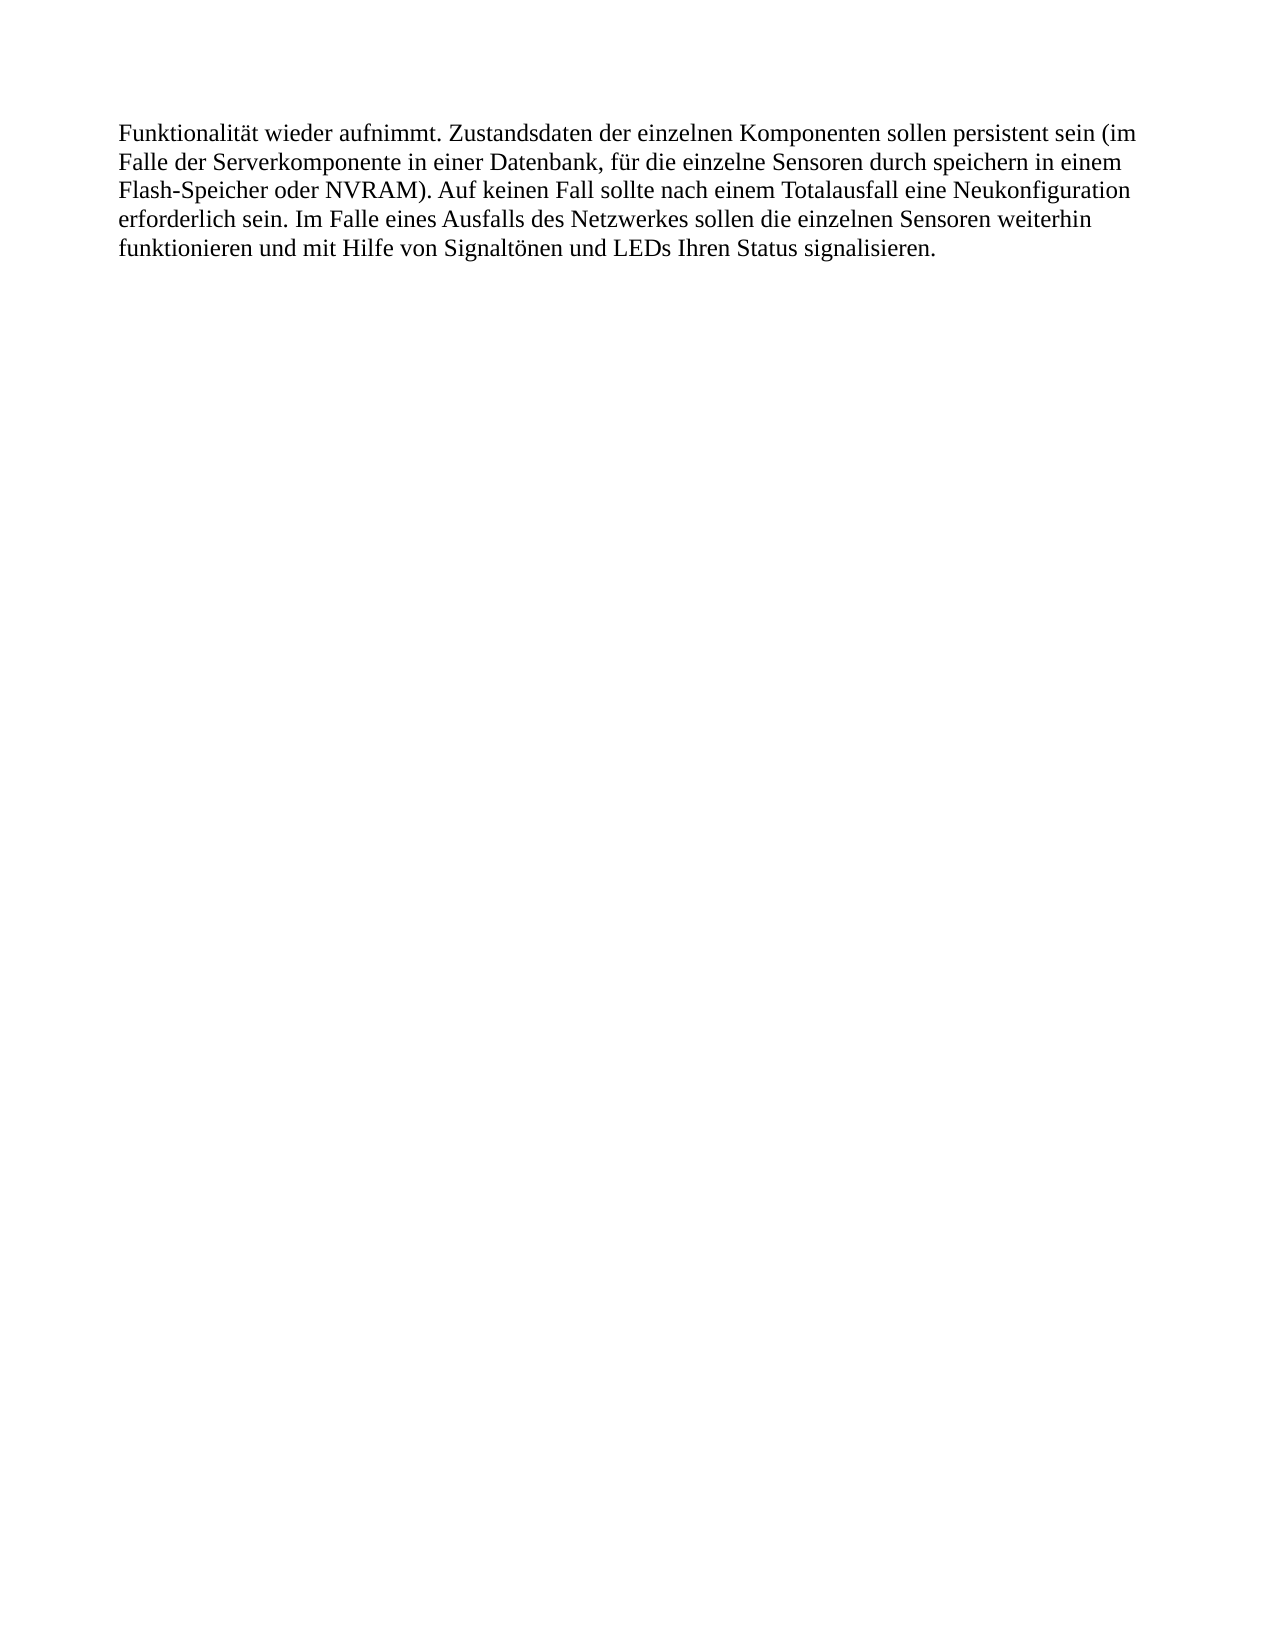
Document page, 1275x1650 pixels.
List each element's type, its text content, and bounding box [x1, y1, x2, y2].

text Funktionalität wieder aufnimmt. Zustandsdaten der einzelnen Komponenten sollen persistent sein (im Falle der Serverkomponente in einer Datenbank, für die einzelne Sensoren durch speichern in einem Flash-Speicher oder NVRAM). Auf keinen Fall sollte nach einem Totalausfall eine Neukonfiguration erforderlich sein. Im Falle eines Ausfalls des Netzwerkes sollen die einzelnen Sensoren weiterhin funktionieren und mit Hilfe von Signaltönen und LEDs Ihren Status signalisieren. [118, 118, 1157, 262]
